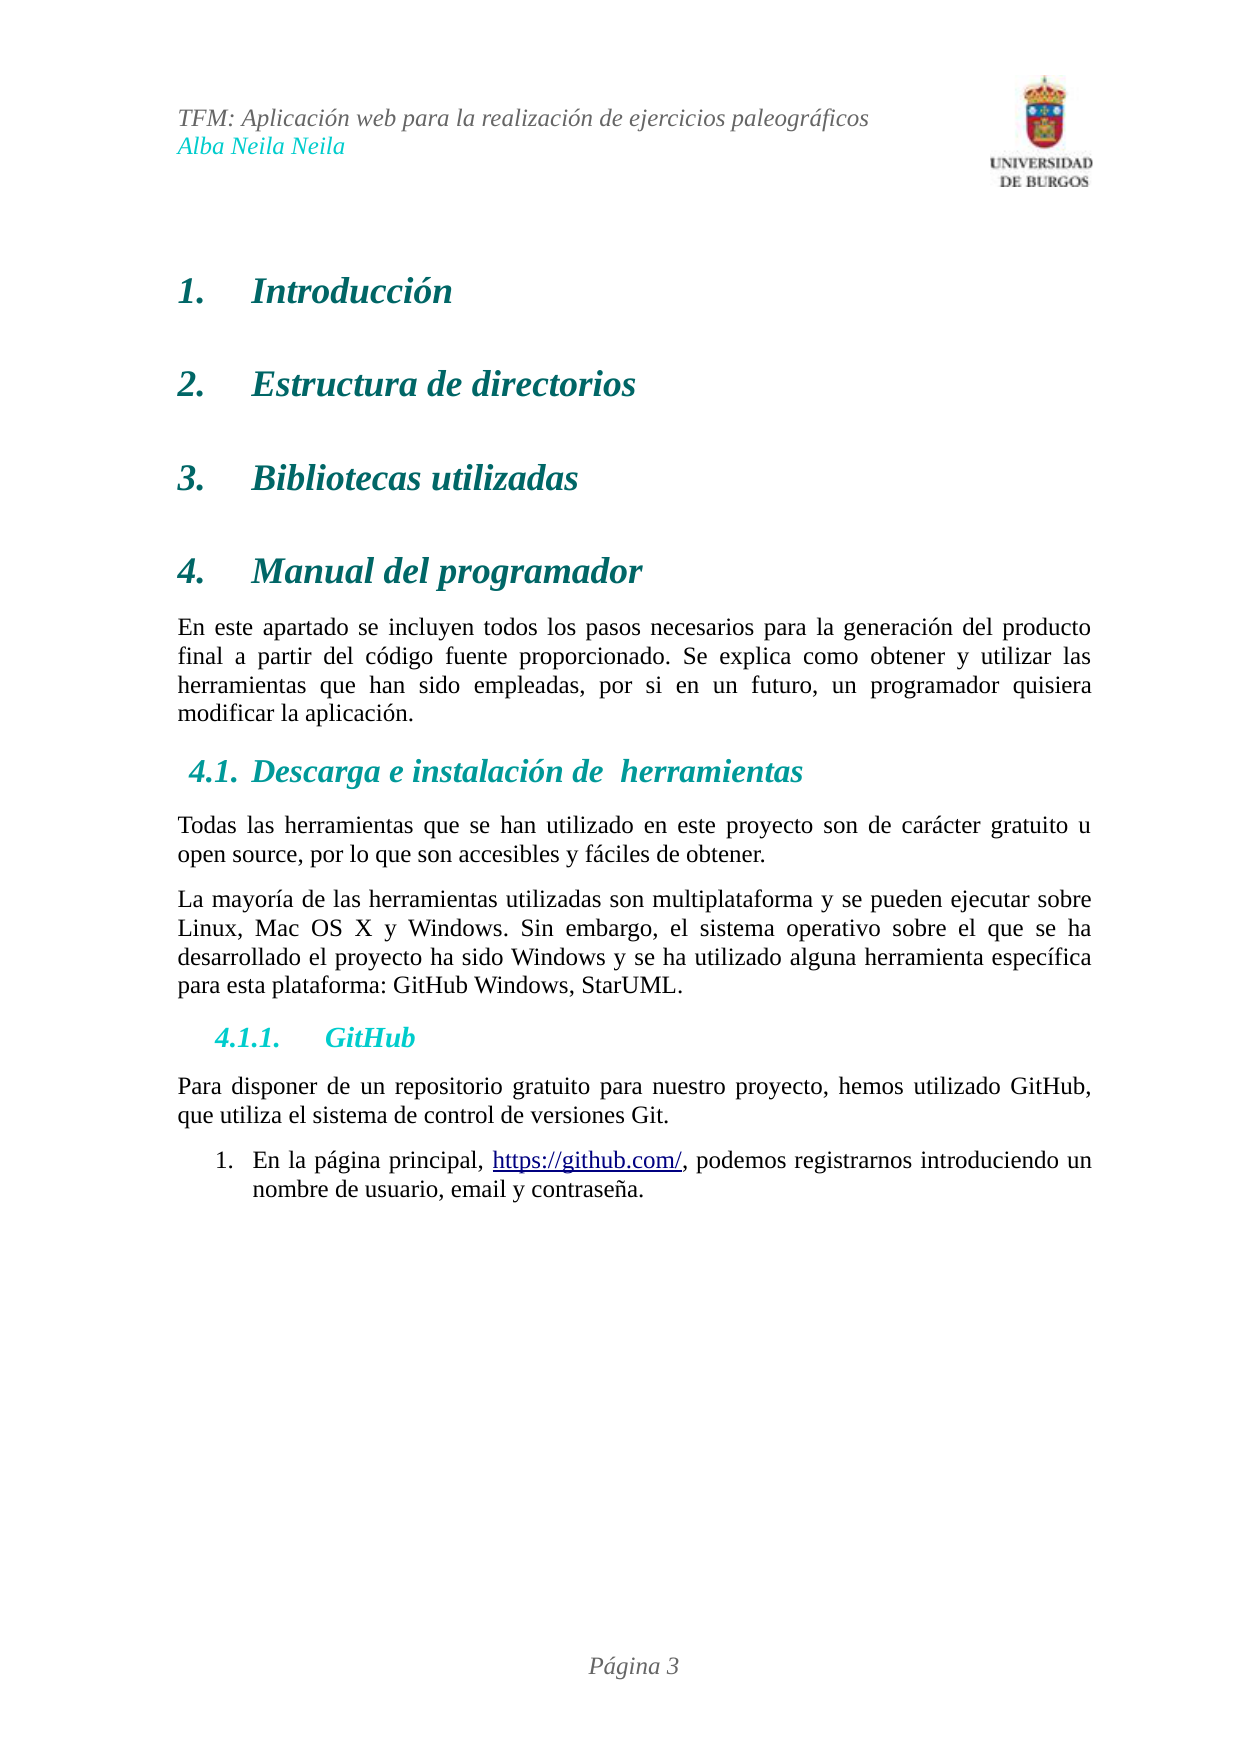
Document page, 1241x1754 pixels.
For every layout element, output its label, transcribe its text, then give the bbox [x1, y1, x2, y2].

subtitle Manual del programador [177, 548, 1092, 592]
subtitle GitHub [215, 1020, 1092, 1053]
picture [990, 75, 1093, 187]
subtitle Descarga e instalación de herramientas [189, 751, 1092, 789]
subtitle Introducción [177, 268, 1092, 312]
subtitle Estructura de directorios [177, 362, 1092, 405]
text Todas las herramientas que se han utilizado en este proyecto son de carácter gratuito u open source, por lo que son accesibles y fáciles de obtener. [177, 810, 1092, 867]
list En la página principal, https://github.com/, podemos registrarnos introduciendo un nombre de usuario, email y contraseña. [215, 1145, 1092, 1203]
text La mayoría de las herramientas utilizadas son multiplataforma y se pueden ejecutar sobre Linux, Mac OS X y Windows. Sin embargo, el sistema operativo sobre el que se ha desarrollado el proyecto ha sido Windows y se ha utilizado alguna herramienta específica para esta plataforma: GitHub Windows, StarUML. [177, 884, 1092, 999]
subtitle Bibliotecas utilizadas [177, 455, 1092, 498]
text En este apartado se incluyen todos los pasos necesarios para la generación del producto final a partir del código fuente proporcionado. Se explica como obtener y utilizar las herramientas que han sido empleadas, por si en un futuro, un programador quisiera modificar la aplicación. [177, 612, 1092, 727]
text Para disponer de un repositorio gratuito para nuestro proyecto, hemos utilizado GitHub, que utiliza el sistema de control de versiones Git. [177, 1071, 1092, 1128]
